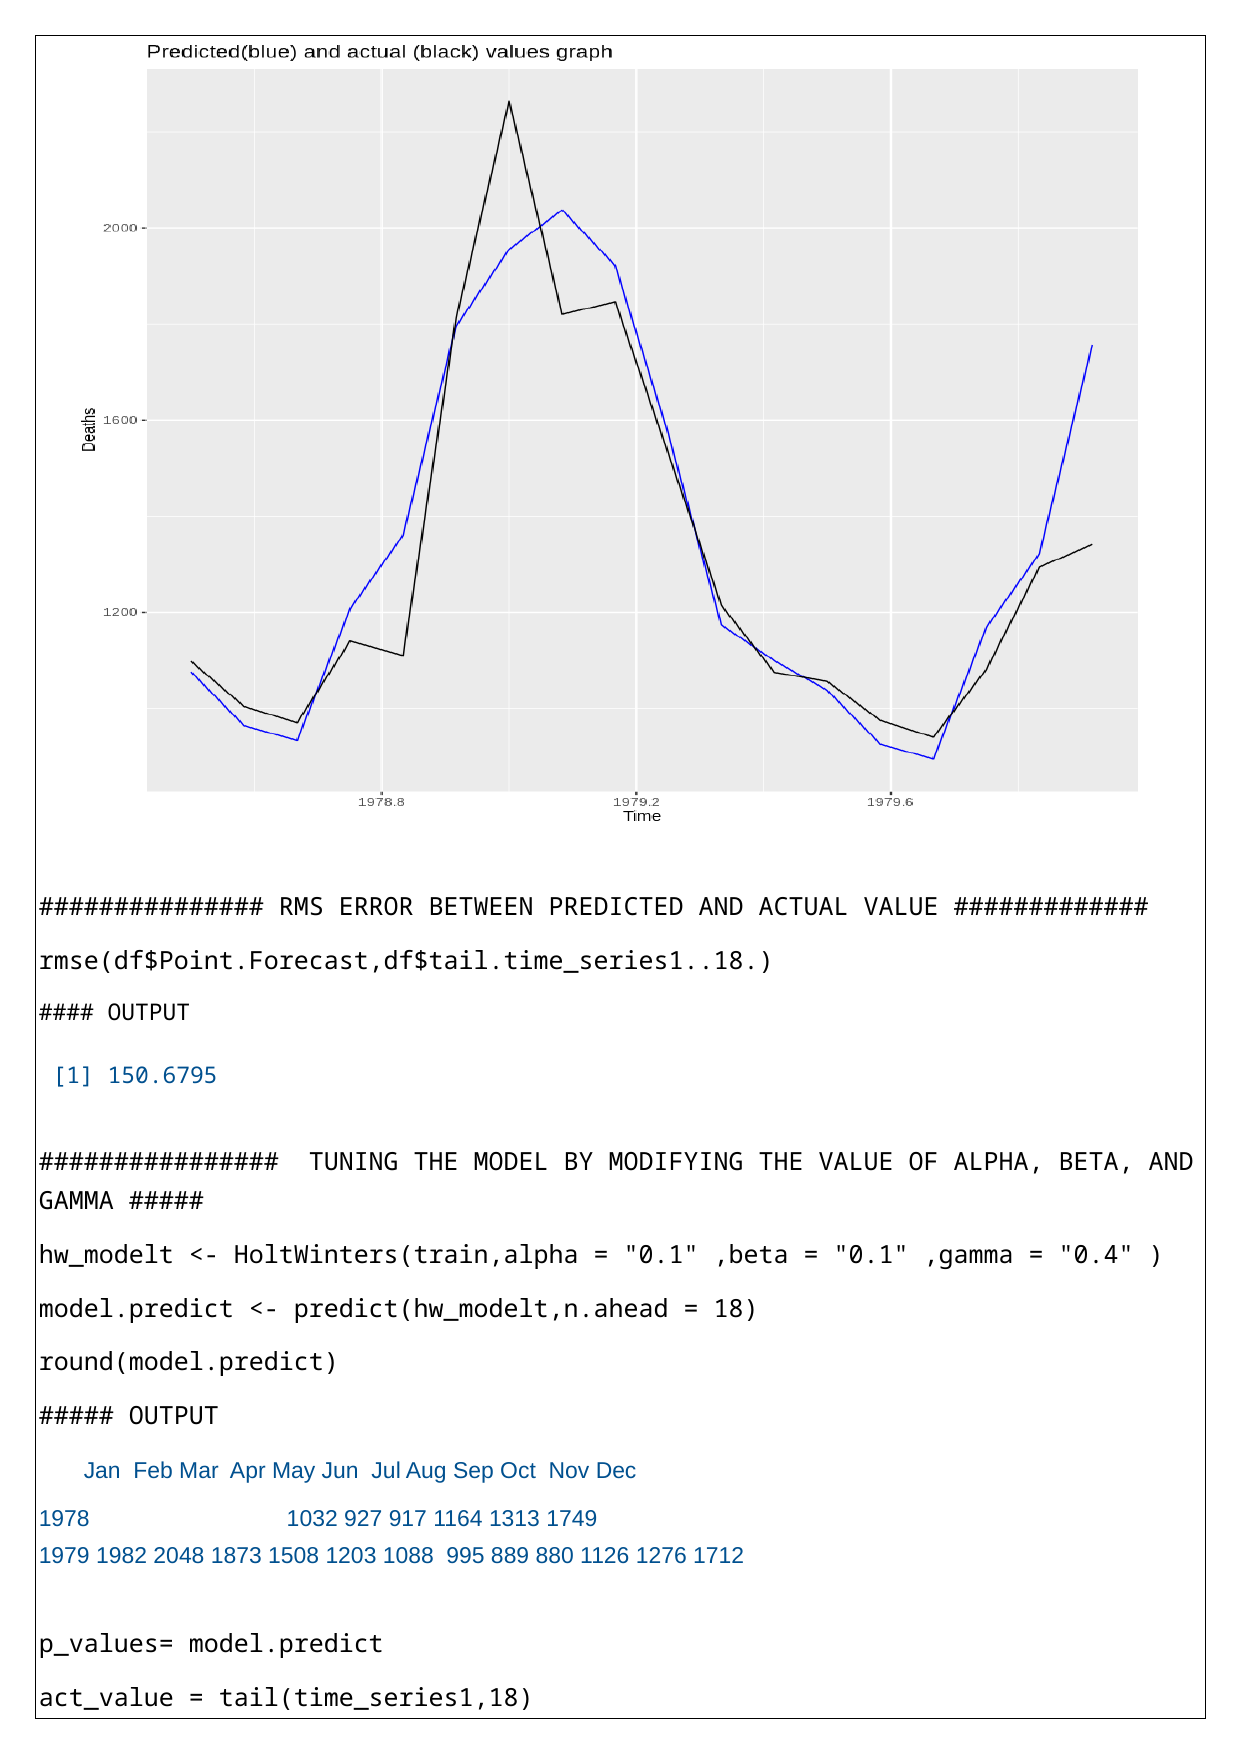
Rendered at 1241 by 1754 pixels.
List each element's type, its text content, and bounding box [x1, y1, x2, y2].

text round(model.predict) [38, 1344, 1202, 1378]
text #### OUTPUT [38, 996, 1202, 1027]
picture [74, 38, 1147, 830]
text act_value = tail(time_series1,18) [38, 1679, 1202, 1713]
text hw_modelt <- HoltWinters(train,alpha = "0.1" ,beta = "0.1" ,gamma = "0.4" ) [38, 1236, 1202, 1271]
text Jan Feb Mar Apr May Jun Jul Aug Sep Oct Nov Dec [38, 1451, 1202, 1486]
text 1979 1982 2048 1873 1508 1203 1088 995 889 880 1126 1276 1712 [38, 1542, 1202, 1568]
text model.predict <- predict(hw_modelt,n.ahead = 18) [38, 1290, 1202, 1324]
text ############### RMS ERROR BETWEEN PREDICTED AND ACTUAL VALUE ############# [38, 888, 1202, 923]
text 1978 1032 927 917 1164 1313 1749 [38, 1505, 1202, 1532]
text rmse(df$Point.Forecast,df$tail.time_series1..18.) [38, 942, 1202, 976]
text p_values= model.predict [38, 1626, 1202, 1659]
text ################ TUNING THE MODEL BY MODIFYING THE VALUE OF ALPHA, BETA, AND GAMMA ##### [38, 1143, 1202, 1217]
text ##### OUTPUT [38, 1398, 1202, 1432]
text [1] 150.6795 [38, 1058, 1202, 1090]
